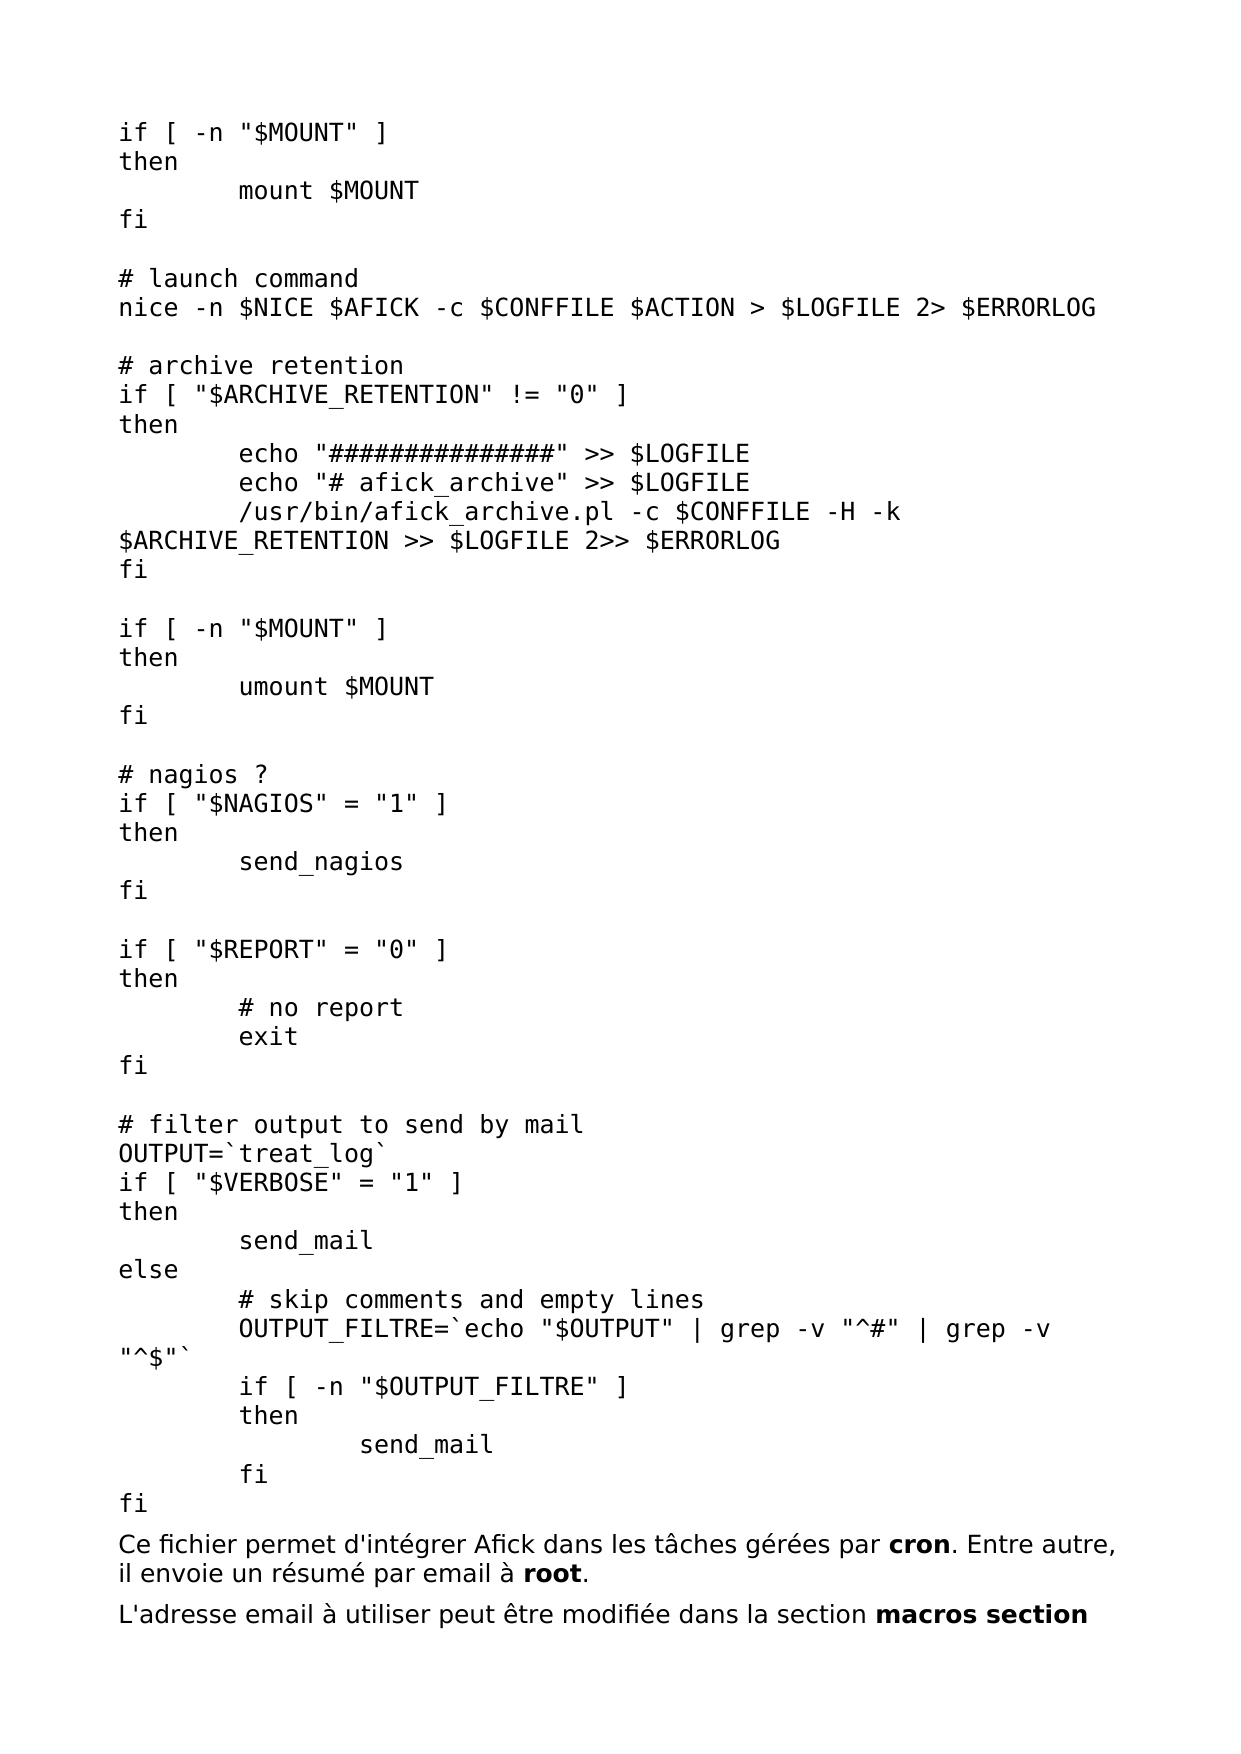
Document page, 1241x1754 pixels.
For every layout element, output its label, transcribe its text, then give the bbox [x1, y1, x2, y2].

text L'adresse email à utiliser peut être modifiée dans la section macros section [118, 1601, 1122, 1630]
text Ce fichier permet d'intégrer Afick dans les tâches gérées par cron. Entre autre, il envoie un résumé par email à root. [118, 1530, 1122, 1588]
text if [ -n "$MOUNT" ] then mount $MOUNT fi # launch command nice -n $NICE $AFICK -c $CONFFILE $ACTION > $LOGFILE 2> $ERRORLOG # archive retention if [ "$ARCHIVE_RETENTION" != "0" ] then echo "###############" >> $LOGFILE echo "# afick_archive" >> $LOGFILE /usr/bin/afick_archive.pl -c $CONFFILE -H -k $ARCHIVE_RETENTION >> $LOGFILE 2>> $ERRORLOG fi if [ -n "$MOUNT" ] then umount $MOUNT fi # nagios ? if [ "$NAGIOS" = "1" ] then send_nagios fi if [ "$REPORT" = "0" ] then # no report exit fi # filter output to send by mail OUTPUT=`treat_log` if [ "$VERBOSE" = "1" ] then send_mail else # skip comments and empty lines OUTPUT_FILTRE=`echo "$OUTPUT" | grep -v "^#" | grep -v "^$"` if [ -n "$OUTPUT_FILTRE" ] then send_mail fi fi [118, 118, 1122, 1518]
